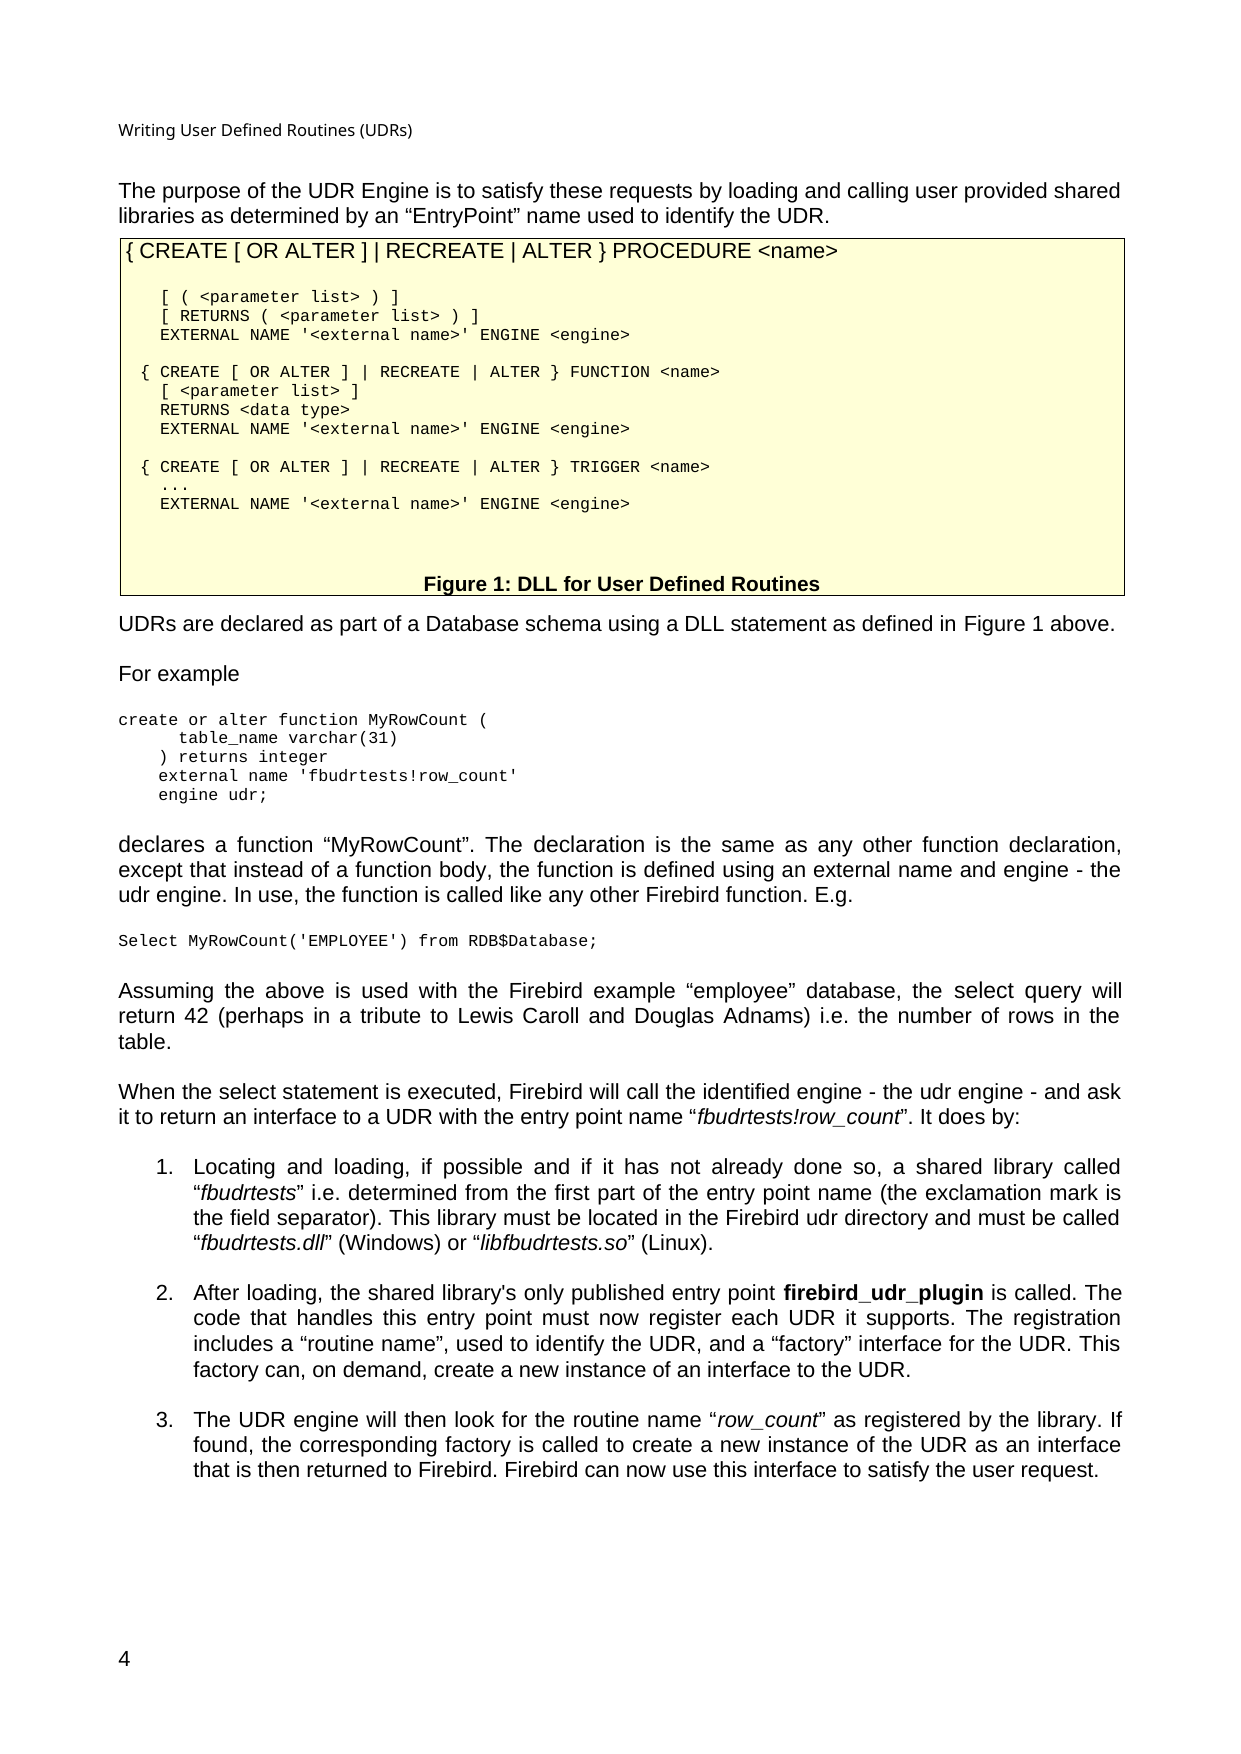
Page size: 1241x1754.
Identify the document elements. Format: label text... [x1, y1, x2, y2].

text Assuming the above is used with the Firebird example “employee” database, the select query will return 42 (perhaps in a tribute to Lewis Caroll and Douglas Adnams) i.e. the number of rows in the table. [118, 977, 1122, 1054]
text UDRs are declared as part of a Database schema using a DLL statement as defined in Figure 1 above. [118, 253, 1122, 636]
text When the select statement is executed, Firebird will call the identified engine - the udr engine - and ask it to return an interface to a UDR with the entry point name “fbudrtests!row_count”. It does by: [118, 1079, 1122, 1129]
text [ RETURNS ( <parameter list> ) ] [121, 307, 1124, 326]
text Select MyRowCount('EMPLOYEE') from RDB$Database; [118, 933, 1122, 951]
text The purpose of the UDR Engine is to satisfy these requests by loading and calling user provided shared libraries as determined by an “EntryPoint” name used to identify the UDR. [118, 178, 1122, 228]
text engine udr; [118, 786, 1122, 805]
text { CREATE [ OR ALTER ] | RECREATE | ALTER } TRIGGER <name> [121, 458, 1124, 477]
list After loading, the shared library's only published entry point firebird_udr_plugin is called. The code that handles this entry point must now register each UDR it supports. The registration includes a “routine name”, used to identify the UDR, and a “factory” interface for the UDR. This factory can, on demand, create a new instance of an interface to the UDR. [156, 1280, 1122, 1382]
text [ <parameter list> ] [121, 383, 1124, 402]
list Locating and loading, if possible and if it has not already done so, a shared library called “fbudrtests” i.e. determined from the first part of the entry point name (the exclamation mark is the field separator). This library must be located in the Firebird udr directory and must be called “fbudrtests.dll” (Windows) or “libfbudrtests.so” (Linux). [156, 1154, 1122, 1255]
text For example [118, 661, 1122, 686]
text declares a function “MyRowCount”. The declaration is the same as any other function declaration, except that instead of a function body, the function is defined using an external name and engine - the udr engine. In use, the function is called like any other Firebird function. E.g. [118, 831, 1122, 908]
text ) returns integer [118, 749, 1122, 768]
text RETURNS <data type> [121, 402, 1124, 420]
text [ ( <parameter list> ) ] [121, 288, 1124, 307]
text ... [121, 477, 1124, 496]
text { CREATE [ OR ALTER ] | RECREATE | ALTER } FUNCTION <name> [121, 364, 1124, 383]
text Figure 1: DLL for User Defined Routines [121, 572, 1124, 595]
text create or alter function MyRowCount ( [118, 711, 1122, 730]
text EXTERNAL NAME '<external name>' ENGINE <engine> [121, 420, 1124, 439]
text table_name varchar(31) [118, 730, 1122, 749]
list The UDR engine will then look for the routine name “row_count” as registered by the library. If found, the corresponding factory is called to create a new instance of the UDR as an interface that is then returned to Firebird. Firebird can now use this interface to satisfy the user request. [156, 1407, 1122, 1483]
text external name 'fbudrtests!row_count' [118, 768, 1122, 786]
text EXTERNAL NAME '<external name>' ENGINE <engine> [121, 496, 1124, 515]
text { CREATE [ OR ALTER ] | RECREATE | ALTER } PROCEDURE <name> [121, 239, 1124, 263]
text EXTERNAL NAME '<external name>' ENGINE <engine> [121, 326, 1124, 345]
